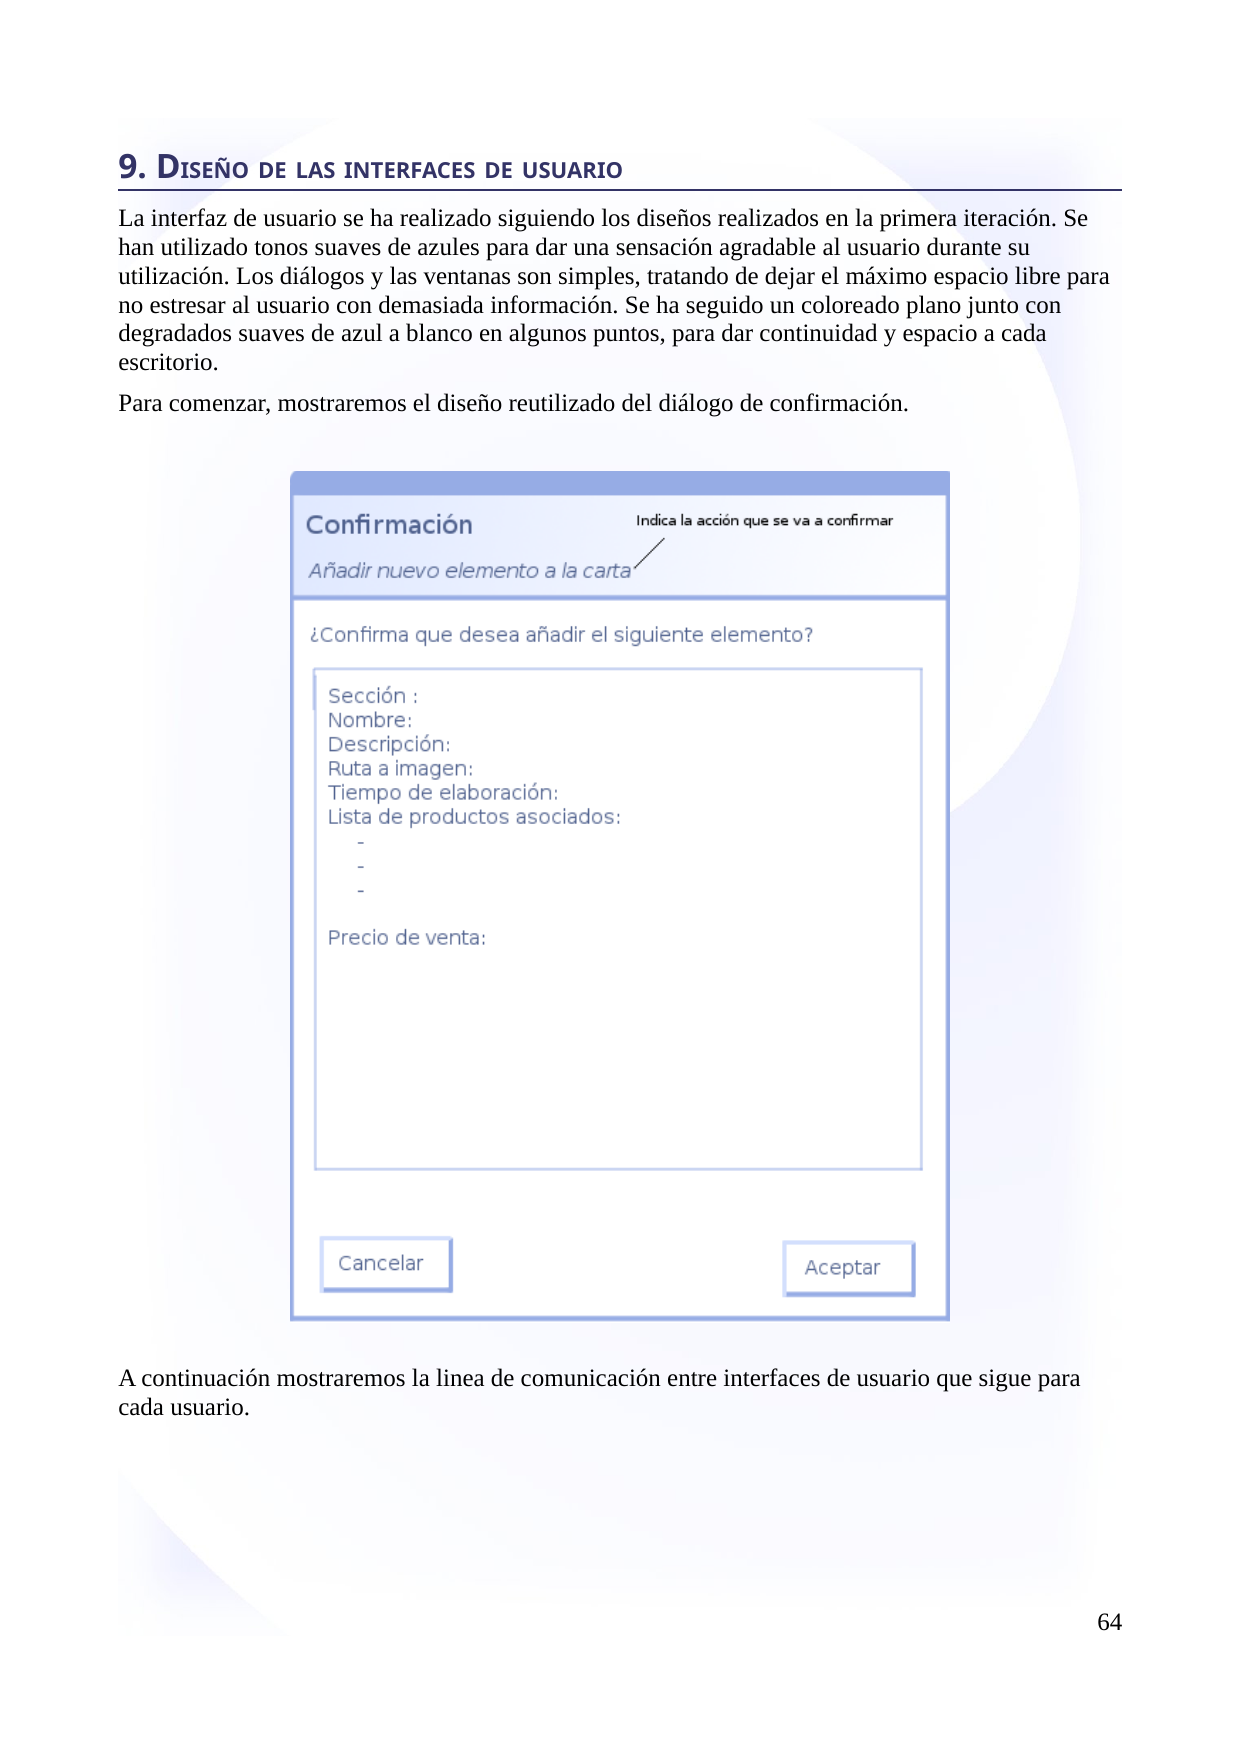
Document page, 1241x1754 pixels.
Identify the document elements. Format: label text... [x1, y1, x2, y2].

picture [118, 191, 1122, 203]
picture [118, 1421, 1122, 1636]
subtitle 9. Diseño de las interfaces de usuario [118, 143, 1122, 189]
picture [118, 118, 1122, 143]
text Para comenzar, mostraremos el diseño reutilizado del diálogo de confirmación. [118, 388, 1122, 417]
picture [118, 417, 1122, 1363]
text A continuación mostraremos la linea de comunicación entre interfaces de usuario que sigue para cada usuario. [118, 1363, 1122, 1421]
picture [118, 376, 1122, 388]
text La interfaz de usuario se ha realizado siguiendo los diseños realizados en la primera iteración. Se han utilizado tonos suaves de azules para dar una sensación agradable al usuario durante su utilización. Los diálogos y las ventanas son simples, tratando de dejar el máximo espacio libre para no estresar al usuario con demasiada información. Se ha seguido un coloreado plano junto con degradados suaves de azul a blanco en algunos puntos, para dar continuidad y espacio a cada escritorio. [118, 203, 1122, 376]
